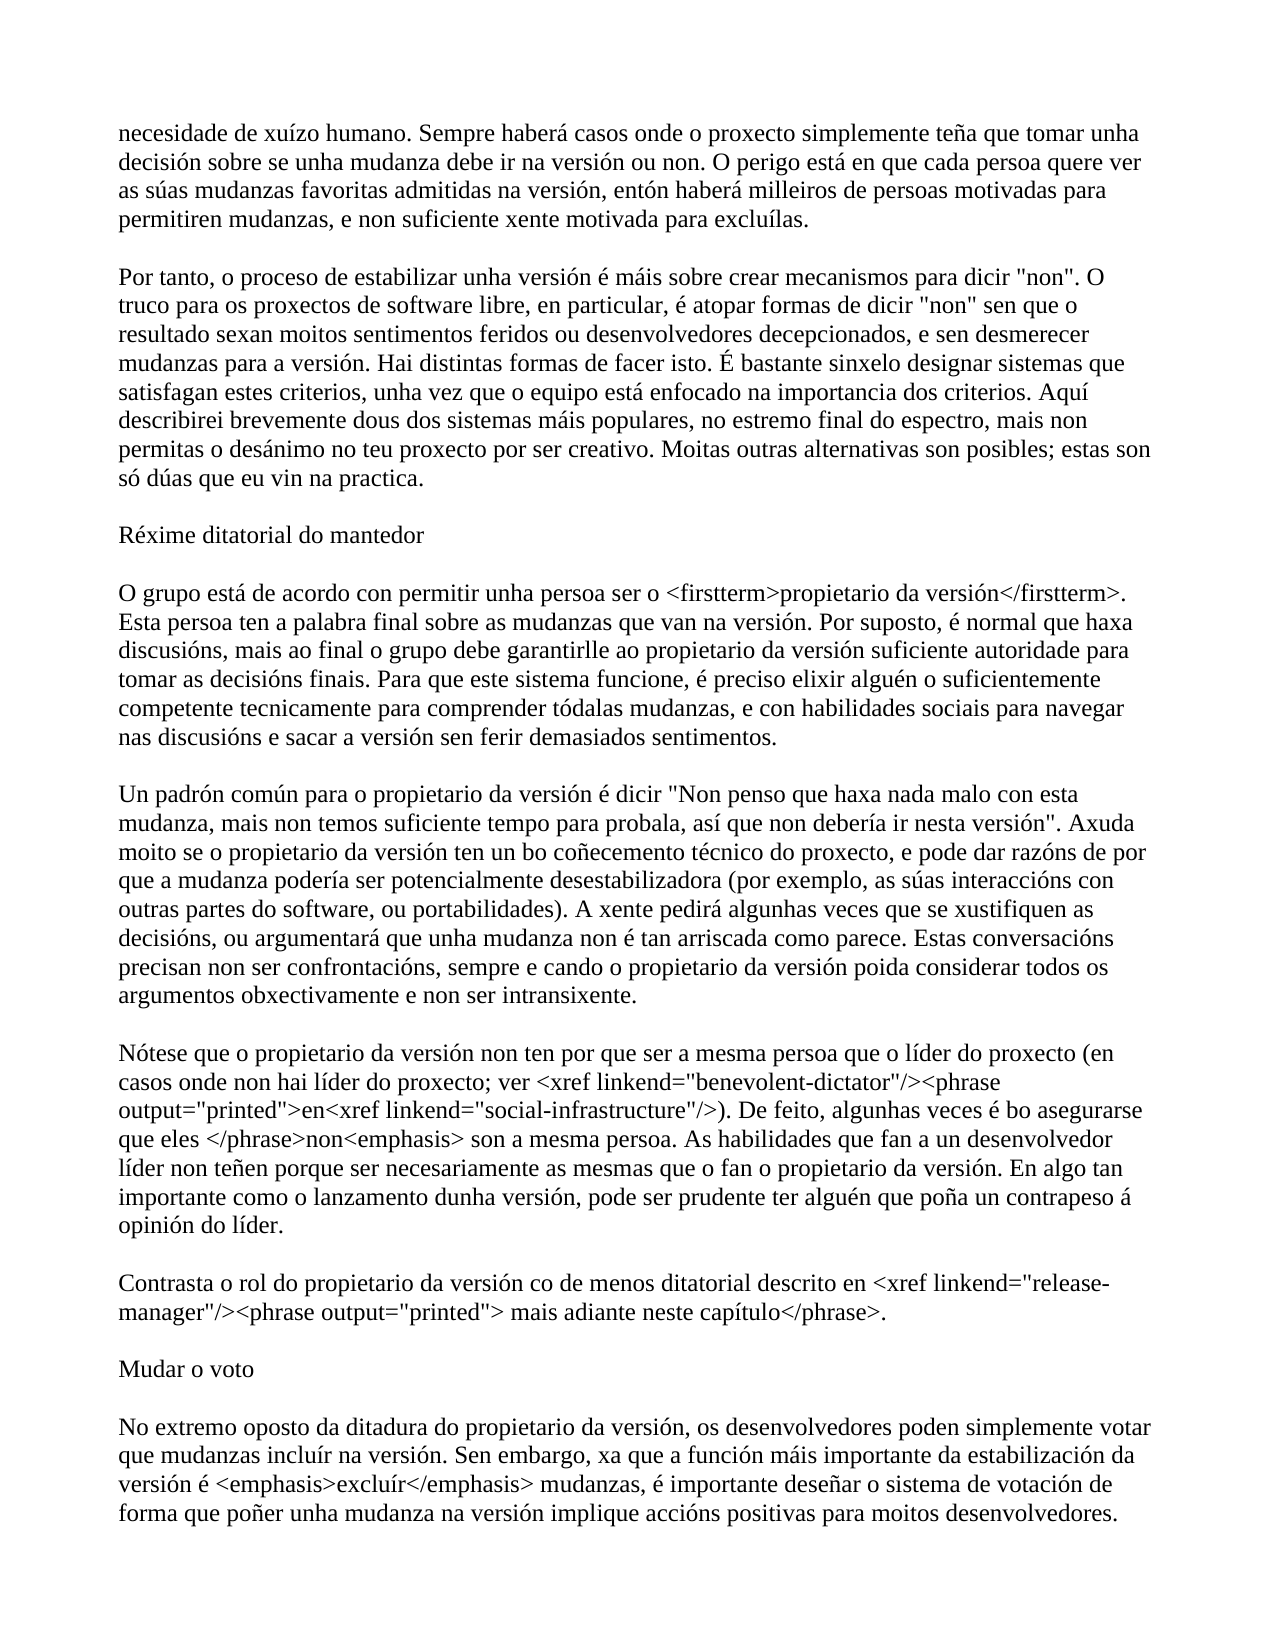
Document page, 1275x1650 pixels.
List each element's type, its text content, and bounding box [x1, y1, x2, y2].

text O grupo está de acordo con permitir unha persoa ser o <firstterm>propietario da versión</firstterm>. Esta persoa ten a palabra final sobre as mudanzas que van na versión. Por suposto, é normal que haxa discusións, mais ao final o grupo debe garantirlle ao propietario da versión suficiente autoridade para tomar as decisións finais. Para que este sistema funcione, é preciso elixir alguén o suficientemente competente tecnicamente para comprender tódalas mudanzas, e con habilidades sociais para navegar nas discusións e sacar a versión sen ferir demasiados sentimentos. [118, 578, 1157, 751]
text Mudar o voto [118, 1354, 1157, 1383]
text Un padrón común para o propietario da versión é dicir "Non penso que haxa nada malo con esta mudanza, mais non temos suficiente tempo para probala, así que non debería ir nesta versión". Axuda moito se o propietario da versión ten un bo coñecemento técnico do proxecto, e pode dar razóns de por que a mudanza podería ser potencialmente desestabilizadora (por exemplo, as súas interaccións con outras partes do software, ou portabilidades). A xente pedirá algunhas veces que se xustifiquen as decisións, ou argumentará que unha mudanza non é tan arriscada como parece. Estas conversacións precisan non ser confrontacións, sempre e cando o propietario da versión poida considerar todos os argumentos obxectivamente e non ser intransixente. [118, 779, 1157, 1009]
text No extremo oposto da ditadura do propietario da versión, os desenvolvedores poden simplemente votar que mudanzas incluír na versión. Sen embargo, xa que a función máis importante da estabilización da versión é <emphasis>excluír</emphasis> mudanzas, é importante deseñar o sistema de votación de forma que poñer unha mudanza na versión implique accións positivas para moitos desenvolvedores. [118, 1412, 1157, 1527]
text Réxime ditatorial do mantedor [118, 521, 1157, 549]
text Nótese que o propietario da versión non ten por que ser a mesma persoa que o líder do proxecto (en casos onde non hai líder do proxecto; ver <xref linkend="benevolent-dictator"/><phrase output="printed">en<xref linkend="social-infrastructure"/>). De feito, algunhas veces é bo asegurarse que eles </phrase>non<emphasis> son a mesma persoa. As habilidades que fan a un desenvolvedor líder non teñen porque ser necesariamente as mesmas que o fan o propietario da versión. En algo tan importante como o lanzamento dunha versión, pode ser prudente ter alguén que poña un contrapeso á opinión do líder. [118, 1038, 1157, 1239]
text Contrasta o rol do propietario da versión co de menos ditatorial descrito en <xref linkend="release-manager"/><phrase output="printed"> mais adiante neste capítulo</phrase>. [118, 1268, 1157, 1326]
text necesidade de xuízo humano. Sempre haberá casos onde o proxecto simplemente teña que tomar unha decisión sobre se unha mudanza debe ir na versión ou non. O perigo está en que cada persoa quere ver as súas mudanzas favoritas admitidas na versión, entón haberá milleiros de persoas motivadas para permitiren mudanzas, e non suficiente xente motivada para excluílas. [118, 118, 1157, 233]
text Por tanto, o proceso de estabilizar unha versión é máis sobre crear mecanismos para dicir "non". O truco para os proxectos de software libre, en particular, é atopar formas de dicir "non" sen que o resultado sexan moitos sentimentos feridos ou desenvolvedores decepcionados, e sen desmerecer mudanzas para a versión. Hai distintas formas de facer isto. É bastante sinxelo designar sistemas que satisfagan estes criterios, unha vez que o equipo está enfocado na importancia dos criterios. Aquí describirei brevemente dous dos sistemas máis populares, no estremo final do espectro, mais non permitas o desánimo no teu proxecto por ser creativo. Moitas outras alternativas son posibles; estas son só dúas que eu vin na practica. [118, 262, 1157, 492]
